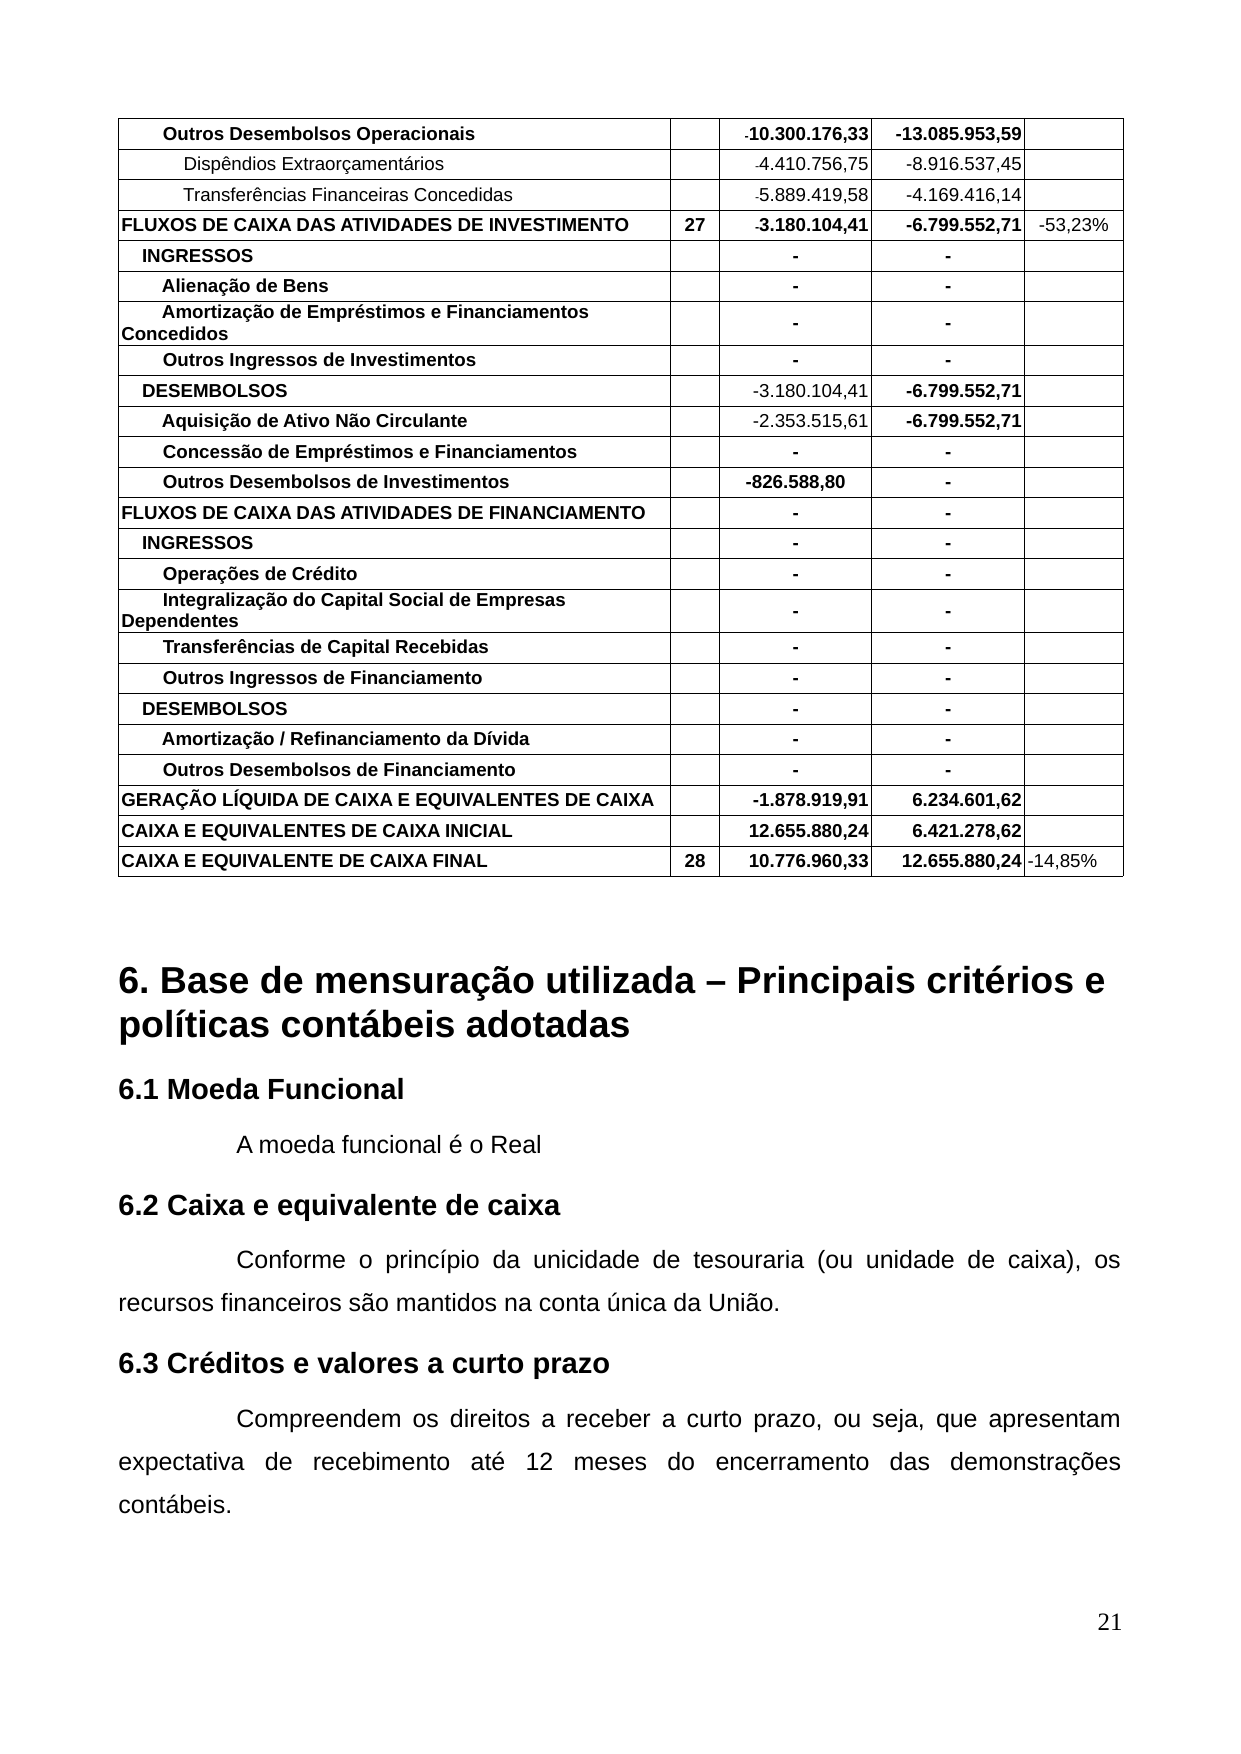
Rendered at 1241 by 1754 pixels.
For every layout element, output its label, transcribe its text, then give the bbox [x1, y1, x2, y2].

subtitle 6.1 Moeda Funcional [118, 1072, 1122, 1106]
table_cell CAIXA E EQUIVALENTES DE CAIXA INICIAL [119, 816, 670, 846]
table_cell DESEMBOLSOS [119, 376, 670, 406]
table_cell 6.234.601,62 [872, 786, 1024, 815]
table_cell [671, 590, 719, 632]
table_cell [671, 694, 719, 723]
table_cell -4.169.416,14 [872, 180, 1024, 210]
table_cell -8.916.537,45 [872, 150, 1024, 179]
table_cell [671, 407, 719, 436]
table_cell 28 [671, 847, 719, 876]
table_cell Transferências Financeiras Concedidas [119, 180, 670, 210]
table_cell DESEMBOLSOS [119, 694, 670, 723]
table_cell - [720, 633, 871, 662]
table_cell [1025, 272, 1123, 301]
table_cell [671, 755, 719, 784]
table_cell Integralização do Capital Social de Empresas Dependentes [119, 590, 670, 632]
table_cell -5.889.419,58 [720, 180, 871, 210]
table_cell [1025, 755, 1123, 784]
table_cell [671, 150, 719, 179]
table_cell -6.799.552,71 [872, 376, 1024, 406]
table_cell [1025, 664, 1123, 693]
table_cell [1025, 346, 1123, 375]
table_cell -6.799.552,71 [872, 407, 1024, 436]
table_cell - [872, 468, 1024, 497]
table_cell Operações de Crédito [119, 559, 670, 589]
table_cell [1025, 816, 1123, 846]
table_cell - [872, 437, 1024, 467]
table_cell [671, 786, 719, 815]
table_cell [671, 664, 719, 693]
table_cell -13.085.953,59 [872, 119, 1024, 149]
table_cell [671, 241, 719, 271]
table_cell [671, 180, 719, 210]
table_cell [671, 346, 719, 375]
table_cell -4.410.756,75 [720, 150, 871, 179]
table_cell - [872, 241, 1024, 271]
table_cell [671, 376, 719, 406]
table_cell [1025, 786, 1123, 815]
table_cell Aquisição de Ativo Não Circulante [119, 407, 670, 436]
table_cell Outros Ingressos de Investimentos [119, 346, 670, 375]
subtitle 6.3 Créditos e valores a curto prazo [118, 1346, 1122, 1380]
table_cell INGRESSOS [119, 529, 670, 558]
table_cell [1025, 725, 1123, 754]
table_cell [1025, 498, 1123, 528]
table_cell - [872, 633, 1024, 662]
table_cell 12.655.880,24 [720, 816, 871, 846]
table_cell Alienação de Bens [119, 272, 670, 301]
table_cell - [720, 241, 871, 271]
table_cell Amortização de Empréstimos e Financiamentos Concedidos [119, 302, 670, 344]
table_cell 27 [671, 211, 719, 240]
table_cell [671, 498, 719, 528]
table_cell [671, 468, 719, 497]
table_cell - [720, 725, 871, 754]
table_cell Outros Desembolsos Operacionais [119, 119, 670, 149]
table_cell [671, 119, 719, 149]
table_cell [1025, 529, 1123, 558]
table_cell [1025, 150, 1123, 179]
table_cell - [872, 755, 1024, 784]
table_cell - [720, 437, 871, 467]
table_cell - [872, 302, 1024, 344]
table_cell [1025, 590, 1123, 632]
table_cell [1025, 241, 1123, 271]
subtitle 6.2 Caixa e equivalente de caixa [118, 1187, 1122, 1221]
table_cell FLUXOS DE CAIXA DAS ATIVIDADES DE FINANCIAMENTO [119, 498, 670, 528]
text A moeda funcional é o Real [118, 1130, 1122, 1158]
table_cell [671, 302, 719, 344]
table_cell Transferências de Capital Recebidas [119, 633, 670, 662]
table_cell -14,85% [1025, 847, 1123, 876]
table_cell [1025, 180, 1123, 210]
table_cell FLUXOS DE CAIXA DAS ATIVIDADES DE INVESTIMENTO [119, 211, 670, 240]
table_cell - [872, 346, 1024, 375]
table_cell [1025, 376, 1123, 406]
table_cell 12.655.880,24 [872, 847, 1024, 876]
table_cell - [872, 725, 1024, 754]
table_cell -826.588,80 [720, 468, 871, 497]
table_cell -1.878.919,91 [720, 786, 871, 815]
table_cell - [720, 559, 871, 589]
table_cell [1025, 407, 1123, 436]
table_cell Outros Desembolsos de Financiamento [119, 755, 670, 784]
table_cell - [720, 498, 871, 528]
table_cell -6.799.552,71 [872, 211, 1024, 240]
table_cell -53,23% [1025, 211, 1123, 240]
table_cell - [720, 755, 871, 784]
subtitle 6. Base de mensuração utilizada – Principais critérios e políticas contábeis adotadas [118, 959, 1122, 1045]
table_cell [1025, 468, 1123, 497]
table_cell -3.180.104,41 [720, 376, 871, 406]
table_cell - [872, 498, 1024, 528]
table_cell 10.776.960,33 [720, 847, 871, 876]
table_cell 6.421.278,62 [872, 816, 1024, 846]
table_cell CAIXA E EQUIVALENTE DE CAIXA FINAL [119, 847, 670, 876]
table_cell [671, 529, 719, 558]
table_cell [1025, 119, 1123, 149]
table_cell -3.180.104,41 [720, 211, 871, 240]
table_cell [671, 272, 719, 301]
table_cell INGRESSOS [119, 241, 670, 271]
table_cell - [720, 590, 871, 632]
table_cell [1025, 437, 1123, 467]
table_cell - [872, 559, 1024, 589]
table_cell [671, 633, 719, 662]
text Conforme o princípio da unicidade de tesouraria (ou unidade de caixa), os recursos financeiros são mantidos na conta única da União. [118, 1245, 1122, 1317]
table_cell - [872, 664, 1024, 693]
table_cell GERAÇÃO LÍQUIDA DE CAIXA E EQUIVALENTES DE CAIXA [119, 786, 670, 815]
table_cell [671, 816, 719, 846]
table_cell [1025, 559, 1123, 589]
table_cell -10.300.176,33 [720, 119, 871, 149]
table_cell - [872, 694, 1024, 723]
table_cell [1025, 302, 1123, 344]
table_cell Dispêndios Extraorçamentários [119, 150, 670, 179]
table_cell Outros Desembolsos de Investimentos [119, 468, 670, 497]
table_cell - [720, 664, 871, 693]
table_cell [671, 725, 719, 754]
text Compreendem os direitos a receber a curto prazo, ou seja, que apresentam expectativa de recebimento até 12 meses do encerramento das demonstrações contábeis. [118, 1404, 1122, 1519]
table_cell - [872, 590, 1024, 632]
table_cell - [720, 302, 871, 344]
table_cell - [872, 529, 1024, 558]
table_cell - [720, 272, 871, 301]
table_cell - [872, 272, 1024, 301]
table_cell -2.353.515,61 [720, 407, 871, 436]
table_cell Concessão de Empréstimos e Financiamentos [119, 437, 670, 467]
table_cell - [720, 346, 871, 375]
table_cell Outros Ingressos de Financiamento [119, 664, 670, 693]
table_cell - [720, 529, 871, 558]
table_cell Amortização / Refinanciamento da Dívida [119, 725, 670, 754]
table_cell [671, 559, 719, 589]
table_cell - [720, 694, 871, 723]
table_cell [1025, 633, 1123, 662]
table_cell [671, 437, 719, 467]
table_cell [1025, 694, 1123, 723]
